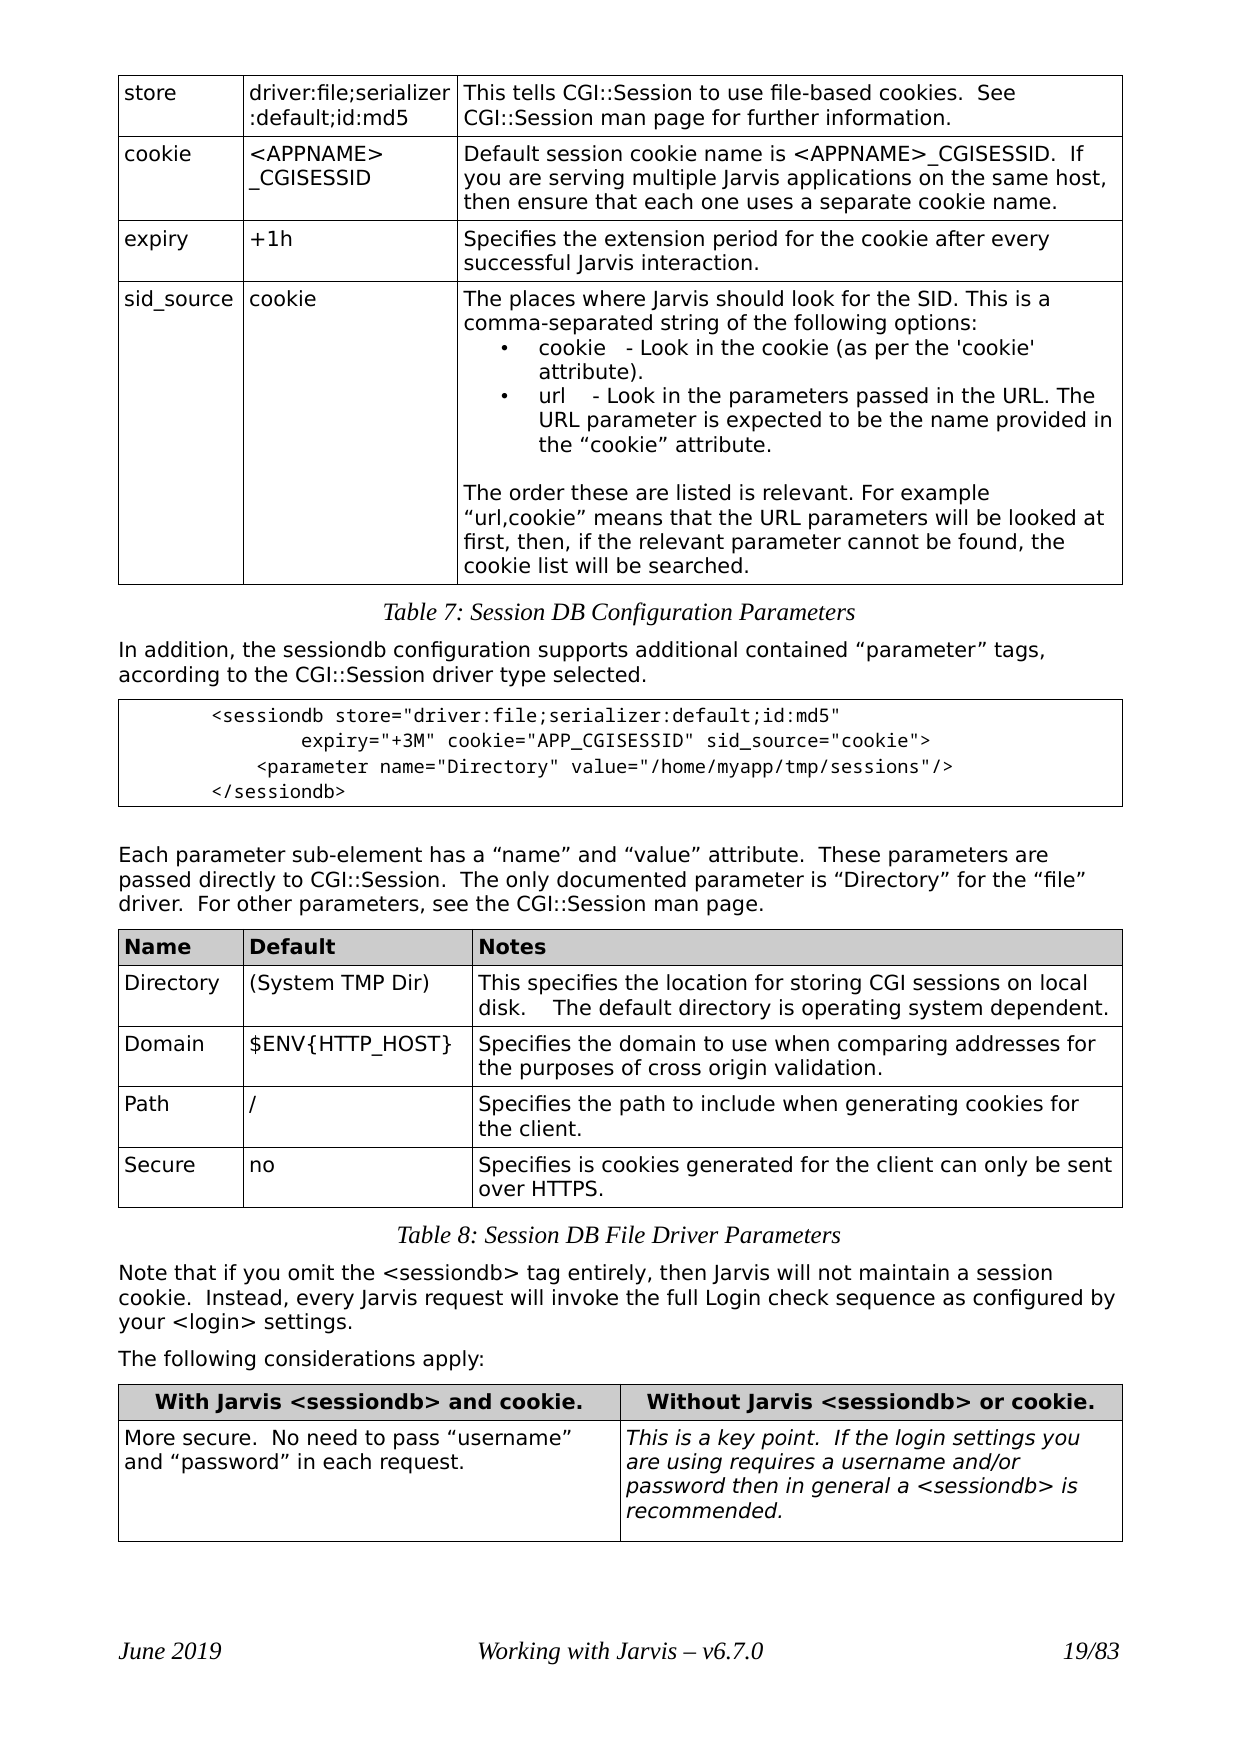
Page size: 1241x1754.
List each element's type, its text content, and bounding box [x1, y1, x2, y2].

text Each parameter sub-element has a “name” and “value” attribute. These parameters are passed directly to CGI::Session. The only documented parameter is “Directory” for the “file” driver. For other parameters, see the CGI::Session man page. [118, 843, 1122, 916]
table_cell This tells CGI::Session to use file-based cookies. See CGI::Session man page for further information. [458, 76, 1122, 136]
table_cell expiry [119, 221, 243, 281]
text <parameter name="Directory" value="/home/myapp/tmp/sessions"/> [119, 750, 1122, 776]
text The following considerations apply: [118, 1347, 1122, 1371]
table_cell Specifies is cookies generated for the client can only be sent over HTTPS. [473, 1148, 1122, 1207]
table_cell Directory [119, 966, 243, 1026]
table_cell <APPNAME> _CGISESSID [244, 137, 457, 220]
table_header Notes [473, 930, 1122, 965]
table_cell Specifies the path to include when generating cookies for the client. [473, 1087, 1122, 1147]
table_cell More secure. No need to pass “username” and “password” in each request. [119, 1421, 620, 1541]
text Table 8: Session DB File Driver Parameters [118, 1220, 1122, 1249]
table_cell sid_source [119, 282, 243, 584]
table_header With Jarvis <sessiondb> and cookie. [119, 1385, 620, 1420]
table_cell / [244, 1087, 472, 1147]
table_cell driver:file;serializer :default;id:md5 [244, 76, 457, 136]
text Note that if you omit the <sessiondb> tag entirely, then Jarvis will not maintain a session cookie. Instead, every Jarvis request will invoke the full Login check sequence as configured by your <login> settings. [118, 1261, 1122, 1334]
table_cell Specifies the extension period for the cookie after every successful Jarvis interaction. [458, 221, 1122, 281]
table_cell This specifies the location for storing CGI sessions on local disk. The default directory is operating system dependent. [473, 966, 1122, 1026]
text In addition, the sessiondb configuration supports additional contained “parameter” tags, according to the CGI::Session driver type selected. [118, 638, 1122, 687]
table_header Without Jarvis <sessiondb> or cookie. [621, 1385, 1122, 1420]
table_cell cookie [119, 137, 243, 220]
table_cell The places where Jarvis should look for the SID. This is a comma-separated string of the following options: cookie - Look in the cookie (as per the 'cookie' attribute). url - Look in the parameters passed in the URL. The URL parameter is expected to be the name provided in the “cookie” attribute. The order these are listed is relevant. For example “url,cookie” means that the URL parameters will be looked at first, then, if the relevant parameter cannot be found, the cookie list will be searched. [458, 282, 1122, 584]
table_header Name [119, 930, 243, 965]
table_cell $ENV{HTTP_HOST} [244, 1027, 472, 1086]
table_cell Domain [119, 1027, 243, 1086]
table_cell store [119, 76, 243, 136]
table_header Default [244, 930, 472, 965]
table_cell Specifies the domain to use when comparing addresses for the purposes of cross origin validation. [473, 1027, 1122, 1086]
table_cell +1h [244, 221, 457, 281]
table_cell This is a key point. If the login settings you are using requires a username and/or password then in general a <sessiondb> is recommended. [621, 1421, 1122, 1541]
table_cell Path [119, 1087, 243, 1147]
text </sessiondb> [119, 776, 1122, 806]
table_cell cookie [244, 282, 457, 584]
table_cell Secure [119, 1148, 243, 1207]
text expiry="+3M" cookie="APP_CGISESSID" sid_source="cookie"> [119, 725, 1122, 750]
table_cell no [244, 1148, 472, 1207]
text Table 7: Session DB Configuration Parameters [118, 597, 1122, 626]
table_cell Default session cookie name is <APPNAME>_CGISESSID. If you are serving multiple Jarvis applications on the same host, then ensure that each one uses a separate cookie name. [458, 137, 1122, 220]
text <sessiondb store="driver:file;serializer:default;id:md5" [119, 700, 1122, 725]
table_cell (System TMP Dir) [244, 966, 472, 1026]
